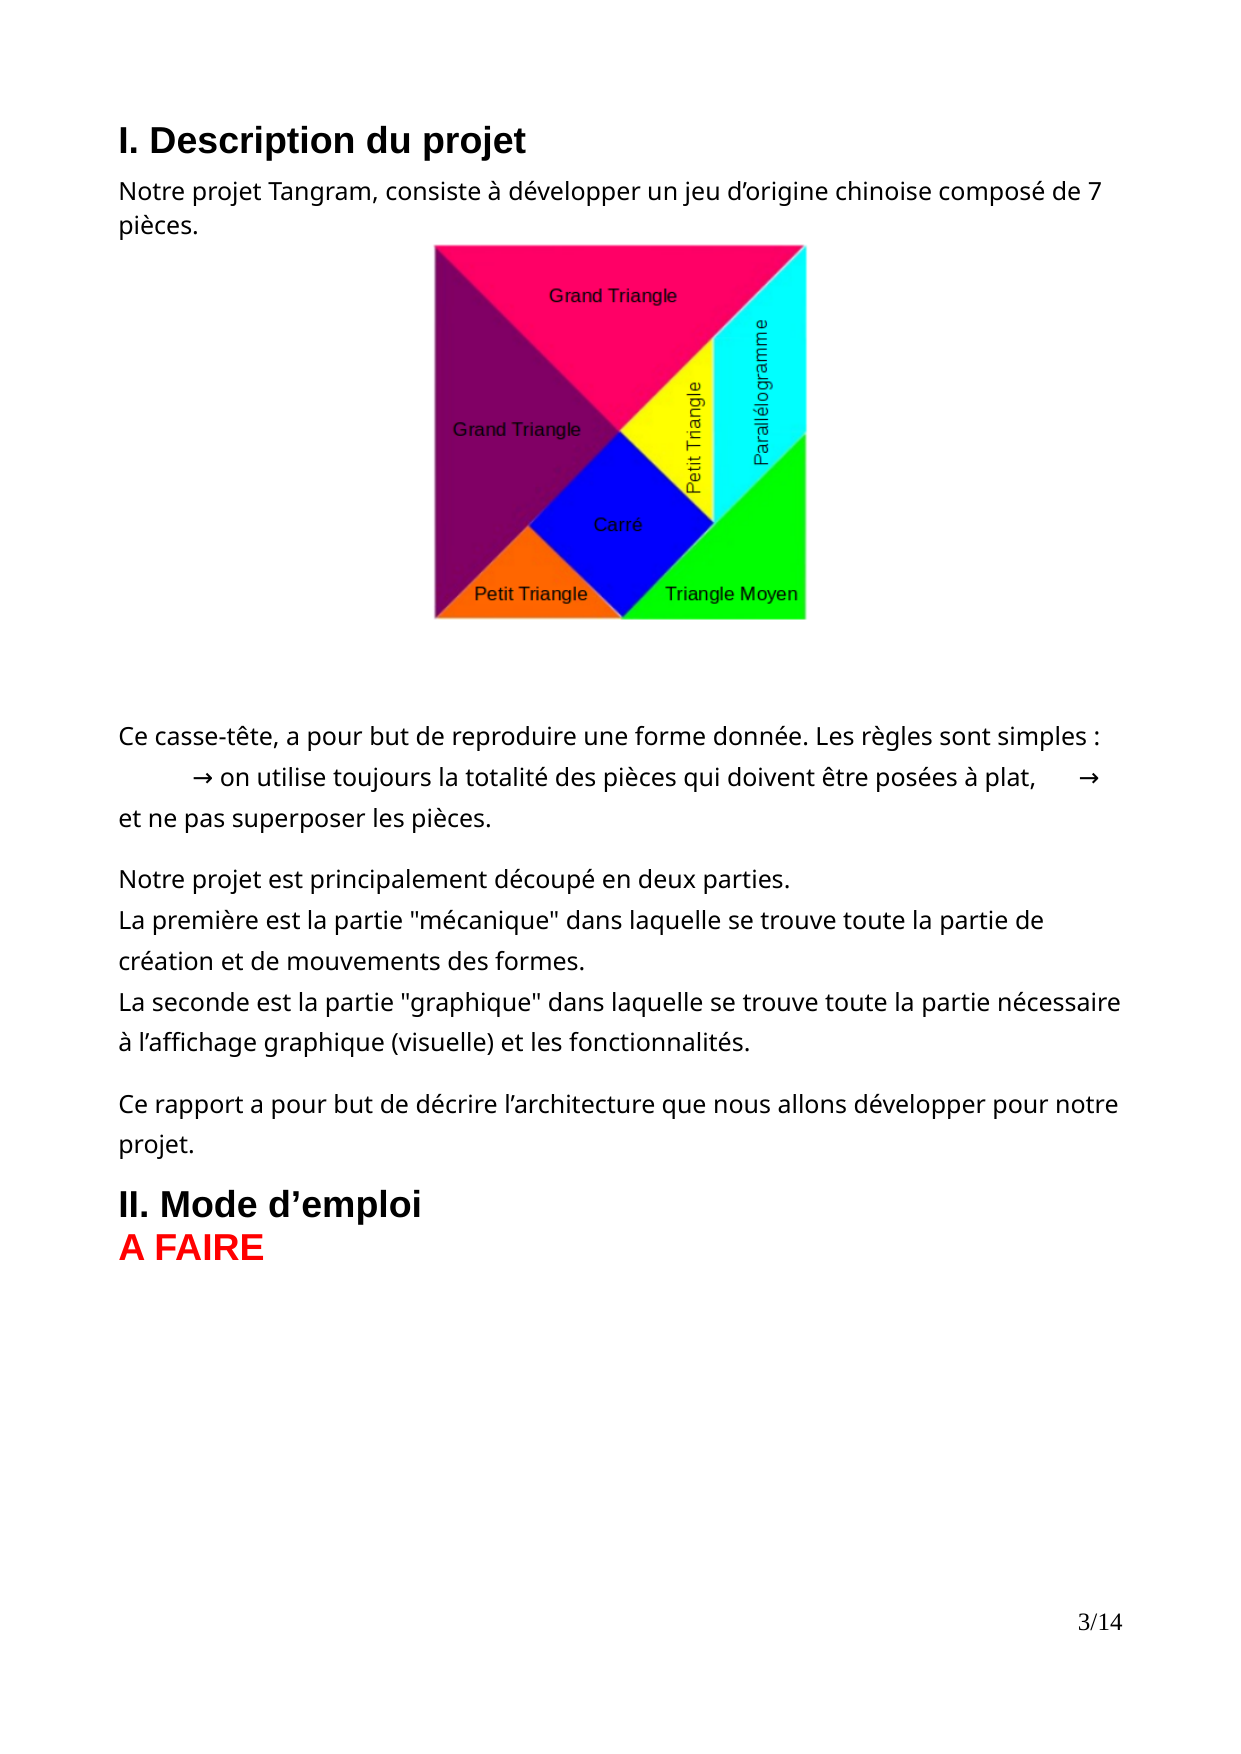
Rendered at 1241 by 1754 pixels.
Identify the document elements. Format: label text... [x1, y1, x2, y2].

text A FAIRE [118, 1226, 1122, 1269]
subtitle II. Mode d’emploi [118, 1182, 1122, 1226]
text → on utilise toujours la totalité des pièces qui doivent être posées à plat, → et ne pas superposer les pièces. [118, 759, 1122, 834]
text La première est la partie "mécanique" dans laquelle se trouve toute la partie de création et de mouvements des formes. [118, 902, 1122, 977]
subtitle I. Description du projet [118, 118, 1122, 161]
text Notre projet Tangram, consiste à développer un jeu d’origine chinoise composé de 7 pièces. [118, 174, 1122, 242]
text La seconde est la partie "graphique" dans laquelle se trouve toute la partie nécessaire à l’affichage graphique (visuelle) et les fonctionnalités. [118, 984, 1122, 1059]
text Ce casse-tête, a pour but de reproduire une forme donnée. Les règles sont simples : [118, 719, 1122, 753]
text Ce rapport a pour but de décrire l’architecture que nous allons développer pour notre projet. [118, 1086, 1122, 1161]
text Notre projet est principalement découpé en deux parties. [118, 862, 1122, 896]
picture [430, 241, 810, 623]
